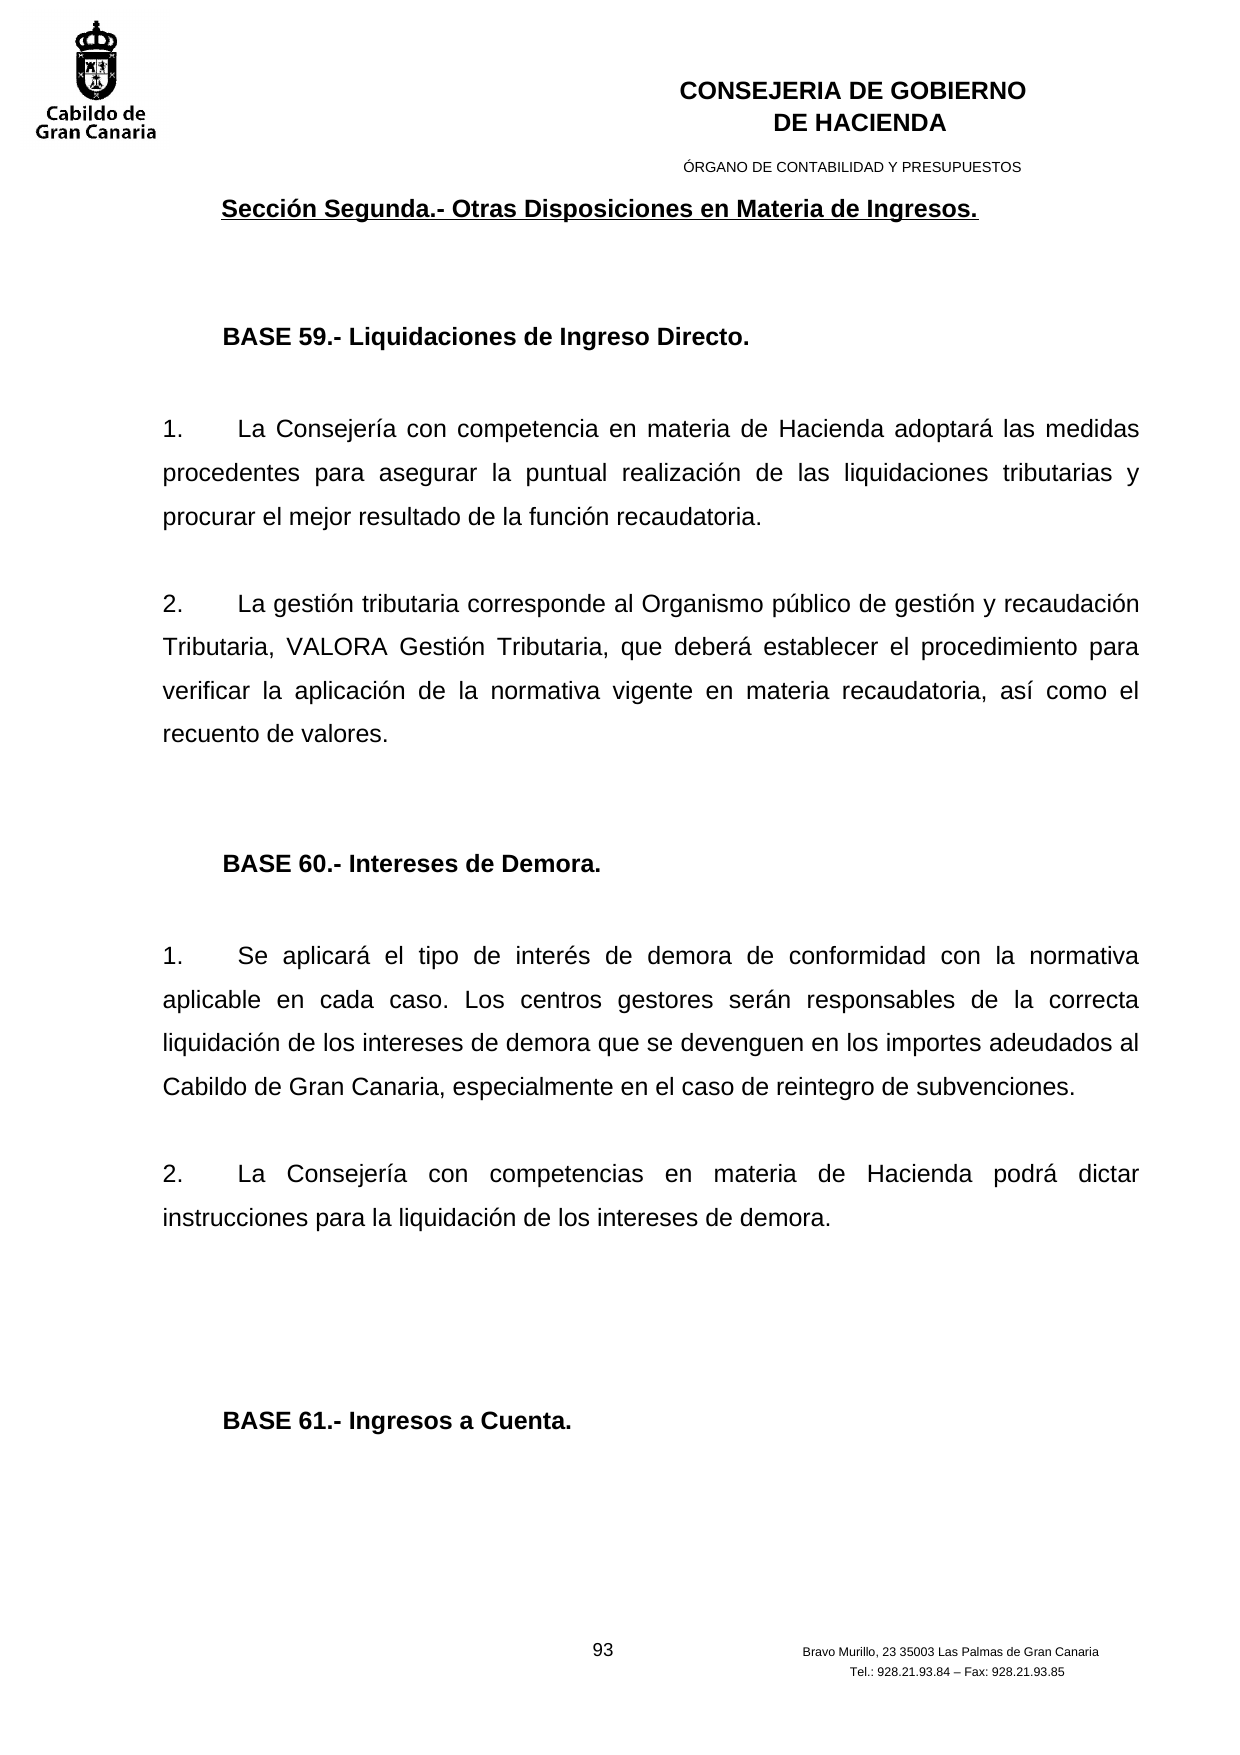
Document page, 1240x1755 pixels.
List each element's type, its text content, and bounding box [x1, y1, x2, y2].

list Se aplicará el tipo de interés de demora de conformidad con la normativa aplicable en cada caso. Los centros gestores serán responsables de la correcta liquidación de los intereses de demora que se devenguen en los importes adeudados al Cabildo de Gran Canaria, especialmente en el caso de reintegro de subvenciones. [162, 941, 1141, 1101]
list La gestión tributaria corresponde al Organismo público de gestión y recaudación Tributaria, VALORA Gestión Tributaria, que deberá establecer el procedimiento para verificar la aplicación de la normativa vigente en materia recaudatoria, así como el recuento de valores. [162, 588, 1141, 748]
list La Consejería con competencia en materia de Hacienda adoptará las medidas procedentes para asegurar la puntual realización de las liquidaciones tributarias y procurar el mejor resultado de la función recaudatoria. [162, 414, 1141, 530]
text Sección Segunda.- Otras Disposiciones en Materia de Ingresos. [221, 194, 1158, 222]
subtitle BASE 59.- Liquidaciones de Ingreso Directo. [222, 322, 1141, 351]
subtitle BASE 61.- Ingresos a Cuenta. [222, 1406, 1141, 1434]
list La Consejería con competencias en materia de Hacienda podrá dictar instrucciones para la liquidación de los intereses de demora. [162, 1159, 1141, 1231]
subtitle BASE 60.- Intereses de Demora. [222, 849, 1141, 878]
